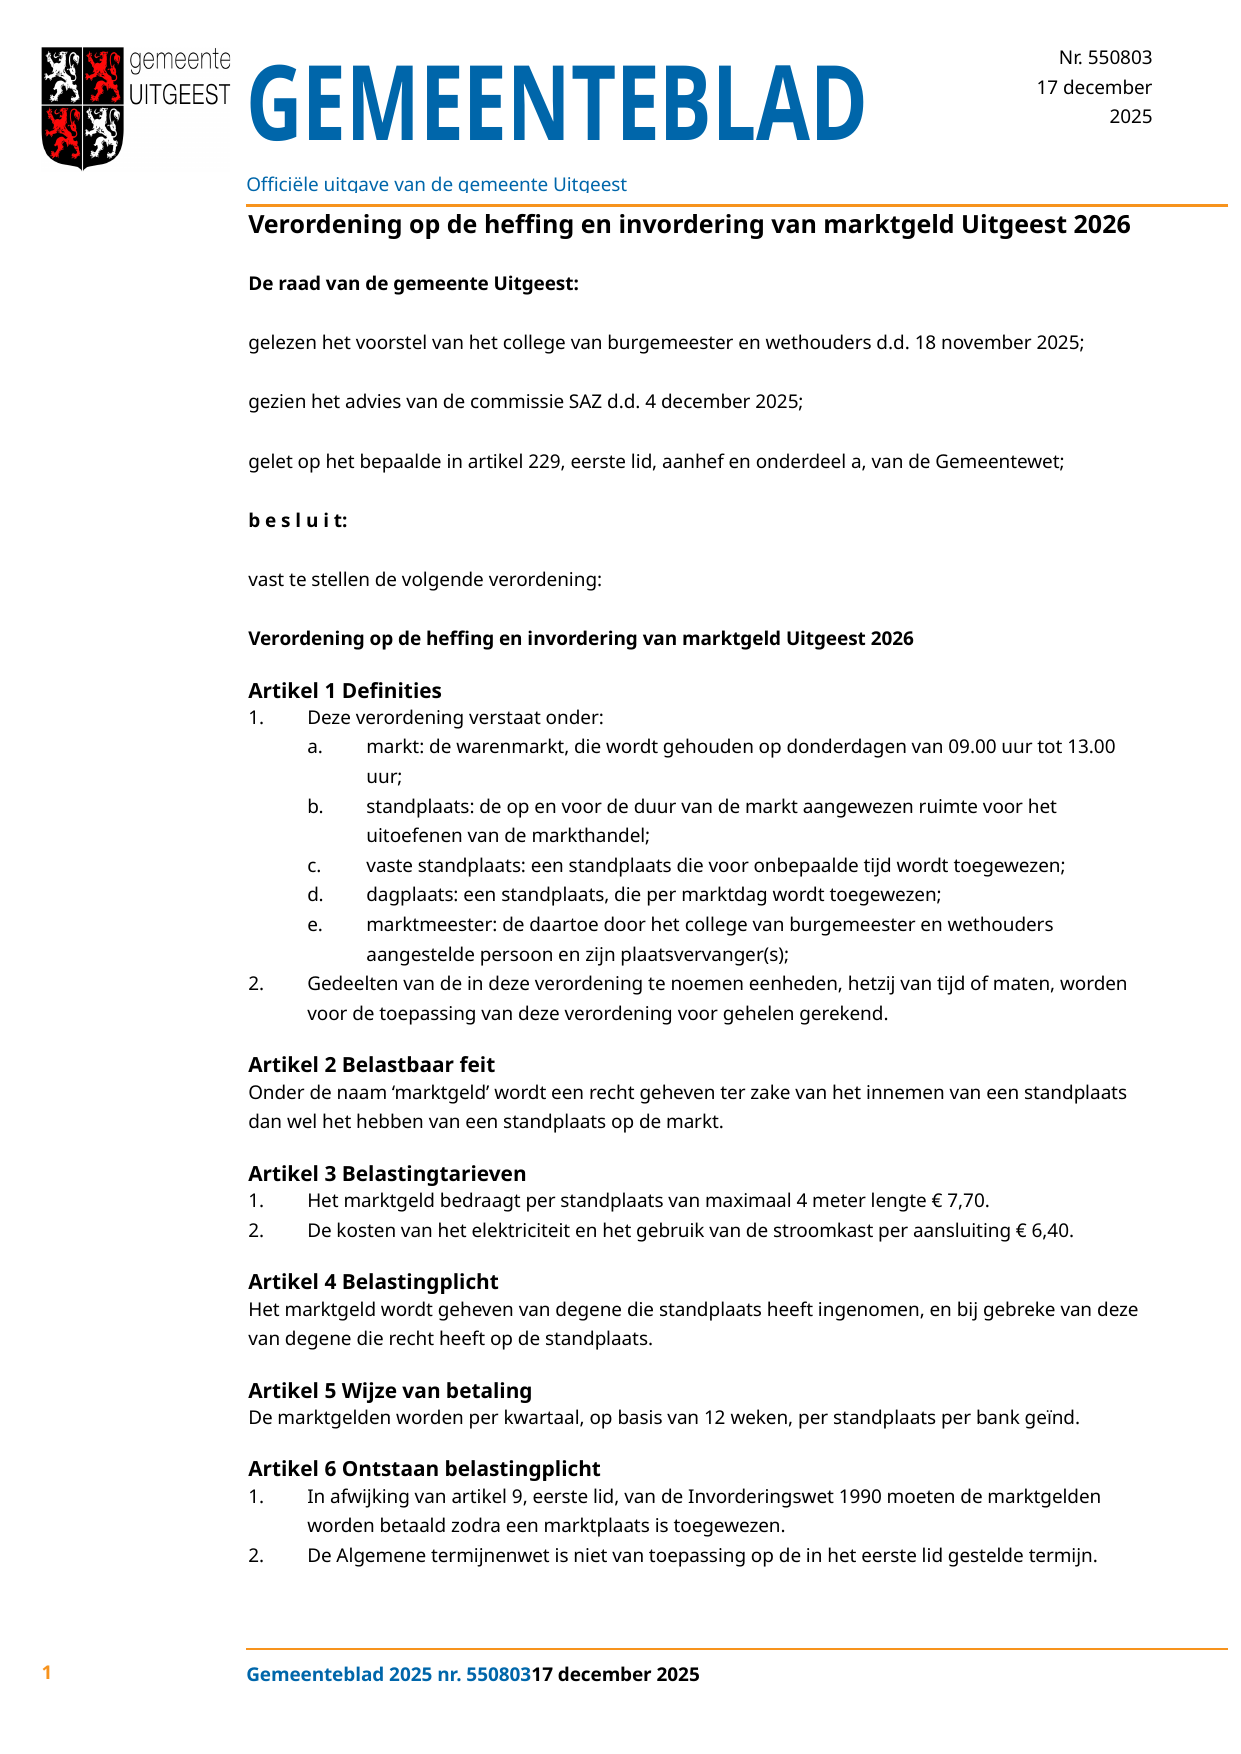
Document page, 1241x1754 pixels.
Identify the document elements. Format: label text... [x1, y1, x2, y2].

text Verordening op de heffing en invordering van marktgeld Uitgeest 2026 [248, 625, 1152, 651]
list marktmeester: de daartoe door het college van burgemeester en wethouders aangestelde persoon en zijn plaatsvervanger(s); [307, 911, 1152, 967]
text Artikel 6 Ontstaan belastingplicht [248, 1454, 1152, 1483]
text Artikel 5 Wijze van betaling [248, 1376, 1152, 1404]
text Artikel 4 Belastingplicht [248, 1267, 1152, 1296]
text Het marktgeld wordt geheven van degene die standplaats heeft ingenomen, en bij gebreke van deze van degene die recht heeft op de standplaats. [248, 1296, 1152, 1351]
list markt: de warenmarkt, die wordt gehouden op donderdagen van 09.00 uur tot 13.00 uur; [307, 734, 1152, 789]
list Het marktgeld bedraagt per standplaats van maximaal 4 meter lengte € 7,70. [248, 1187, 1152, 1213]
list De kosten van het elektriciteit en het gebruik van de stroomkast per aansluiting € 6,40. [248, 1217, 1152, 1243]
text De marktgelden worden per kwartaal, op basis van 12 weken, per standplaats per bank geïnd. [248, 1404, 1152, 1430]
list standplaats: de op en voor de duur van de markt aangewezen ruimte voor het uitoefenen van de markthandel; [307, 793, 1152, 848]
list Gedeelten van de in deze verordening te noemen eenheden, hetzij van tijd of maten, worden voor de toepassing van deze verordening voor gehelen gerekend. [248, 970, 1152, 1026]
text gelet op het bepaalde in artikel 229, eerste lid, aanhef en onderdeel a, van de Gemeentewet; [248, 448, 1152, 473]
list vaste standplaats: een standplaats die voor onbepaalde tijd wordt toegewezen; [307, 852, 1152, 878]
text Artikel 1 Definities [248, 676, 1152, 704]
list In afwijking van artikel 9, eerste lid, van de Invorderingswet 1990 moeten de marktgelden worden betaald zodra een marktplaats is toegewezen. [248, 1483, 1152, 1538]
list Deze verordening verstaat onder: [248, 704, 1152, 730]
text Artikel 3 Belastingtarieven [248, 1159, 1152, 1187]
text De raad van de gemeente Uitgeest: [248, 270, 1152, 296]
text vast te stellen de volgende verordening: [248, 566, 1152, 592]
picture [41, 47, 231, 172]
text Artikel 2 Belastbaar feit [248, 1050, 1152, 1079]
list dagplaats: een standplaats, die per marktdag wordt toegewezen; [307, 882, 1152, 907]
text b e s l u i t: [248, 507, 1152, 533]
list De Algemene termijnenwet is niet van toepassing op de in het eerste lid gestelde termijn. [248, 1542, 1152, 1568]
text Onder de naam ‘marktgeld’ wordt een recht geheven ter zake van het innemen van een standplaats dan wel het hebben van een standplaats op de markt. [248, 1079, 1152, 1134]
text Verordening op de heffing en invordering van marktgeld Uitgeest 2026 [248, 207, 1152, 241]
text gelezen het voorstel van het college van burgemeester en wethouders d.d. 18 november 2025; [248, 329, 1152, 355]
text gezien het advies van de commissie SAZ d.d. 4 december 2025; [248, 389, 1152, 414]
